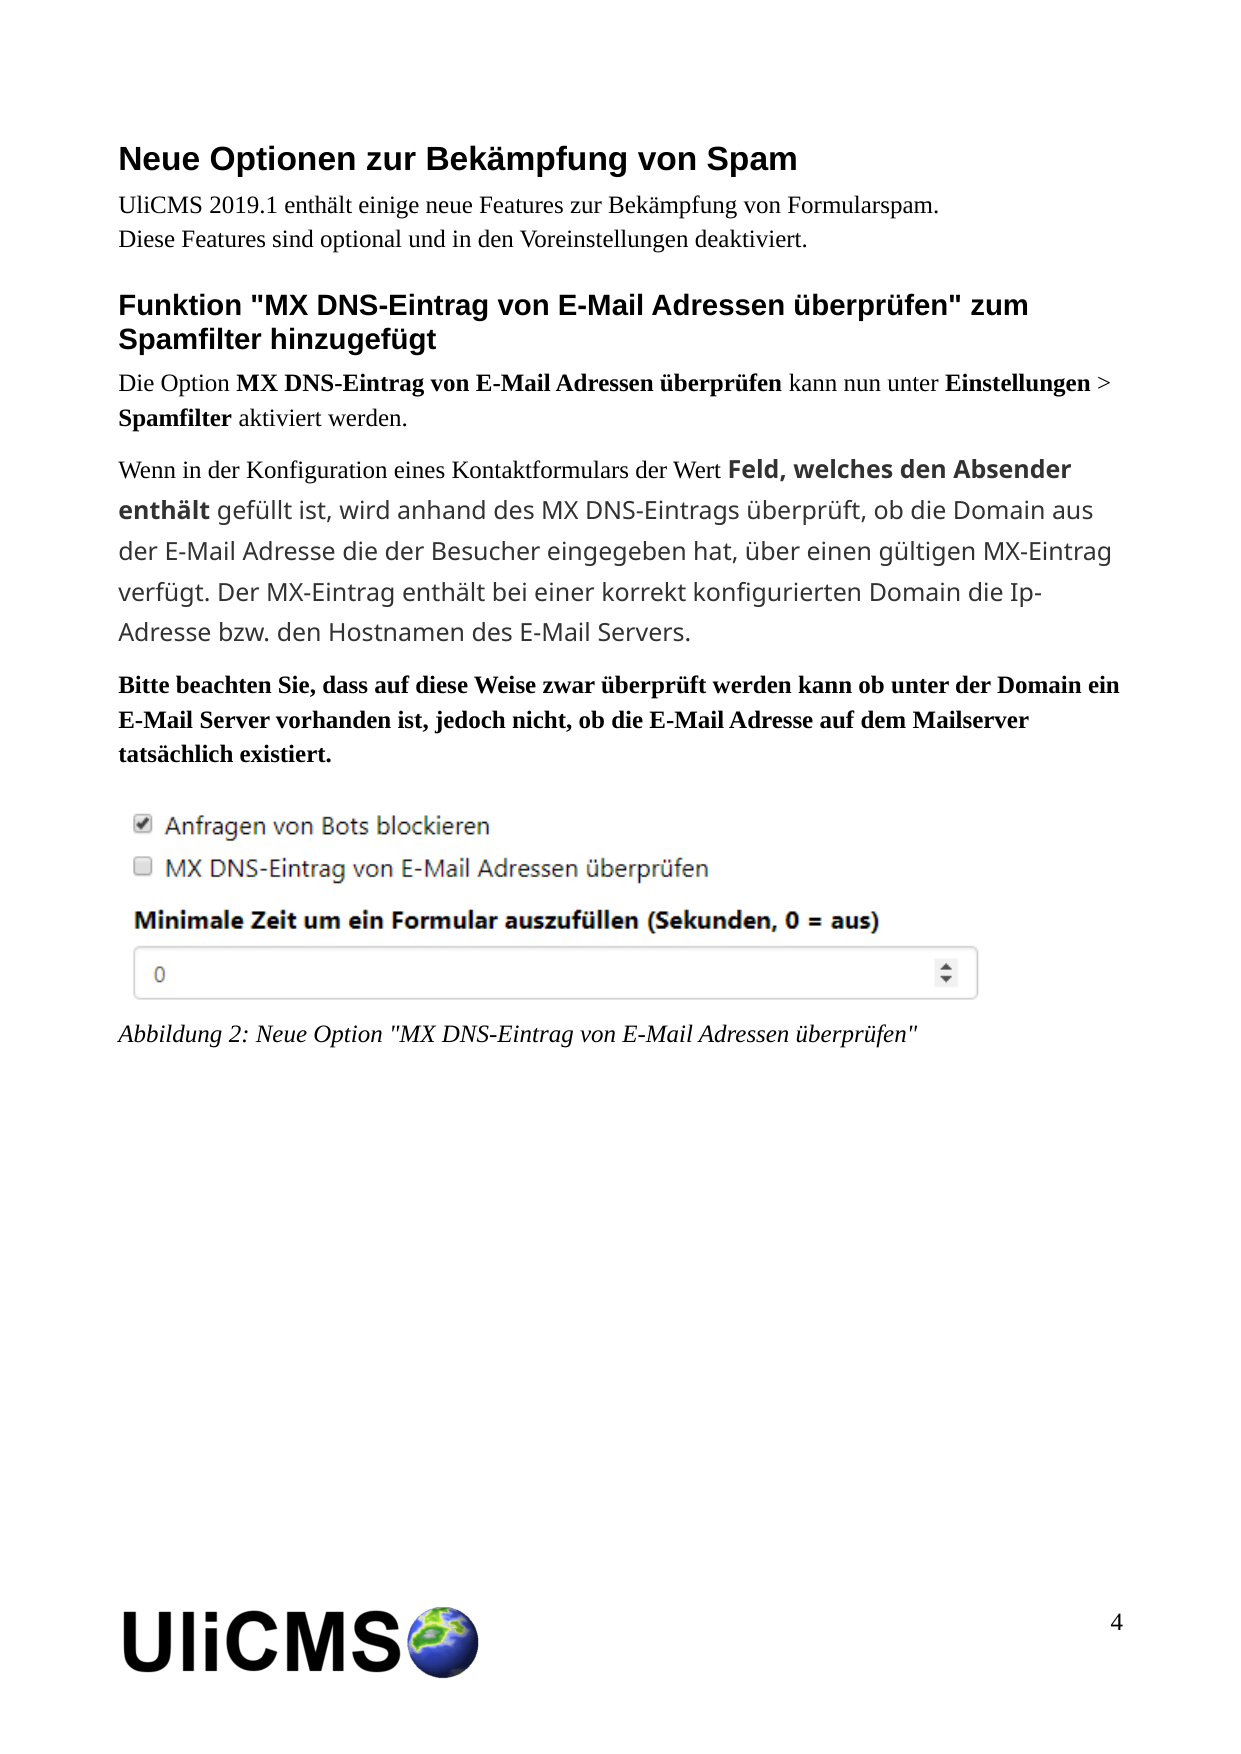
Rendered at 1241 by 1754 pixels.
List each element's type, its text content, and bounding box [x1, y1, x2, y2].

subtitle Funktion "MX DNS-Eintrag von E-Mail Adressen überprüfen" zum Spamfilter hinzugefügt [118, 288, 1123, 356]
subtitle Neue Optionen zur Bekämpfung von Spam [118, 139, 1123, 178]
text Die Option MX DNS-Eintrag von E-Mail Adressen überprüfen kann nun unter Einstellungen > Spamfilter aktiviert werden. [118, 368, 1123, 431]
picture [118, 801, 990, 1014]
text Abbildung 2: Neue Option "MX DNS-Eintrag von E-Mail Adressen überprüfen" [118, 1014, 990, 1048]
text Bitte beachten Sie, dass auf diese Weise zwar überprüft werden kann ob unter der Domain ein E-Mail Server vorhanden ist, jedoch nicht, ob die E-Mail Adresse auf dem Mailserver tatsächlich existiert. [118, 671, 1123, 768]
text UliCMS 2019.1 enthält einige neue Features zur Bekämpfung von Formularspam. Diese Features sind optional und in den Voreinstellungen deaktiviert. [118, 190, 1123, 253]
text Wenn in der Konfiguration eines Kontaktformulars der Wert Feld, welches den Absender enthält gefüllt ist, wird anhand des MX DNS-Eintrags überprüft, ob die Domain aus der E-Mail Adresse die der Besucher eingegeben hat, über einen gültigen MX-Eintrag verfügt. Der MX-Eintrag enthält bei einer korrekt konfigurierten Domain die Ip-Adresse bzw. den Hostnamen des E-Mail Servers. [118, 452, 1123, 649]
picture [118, 1607, 479, 1681]
